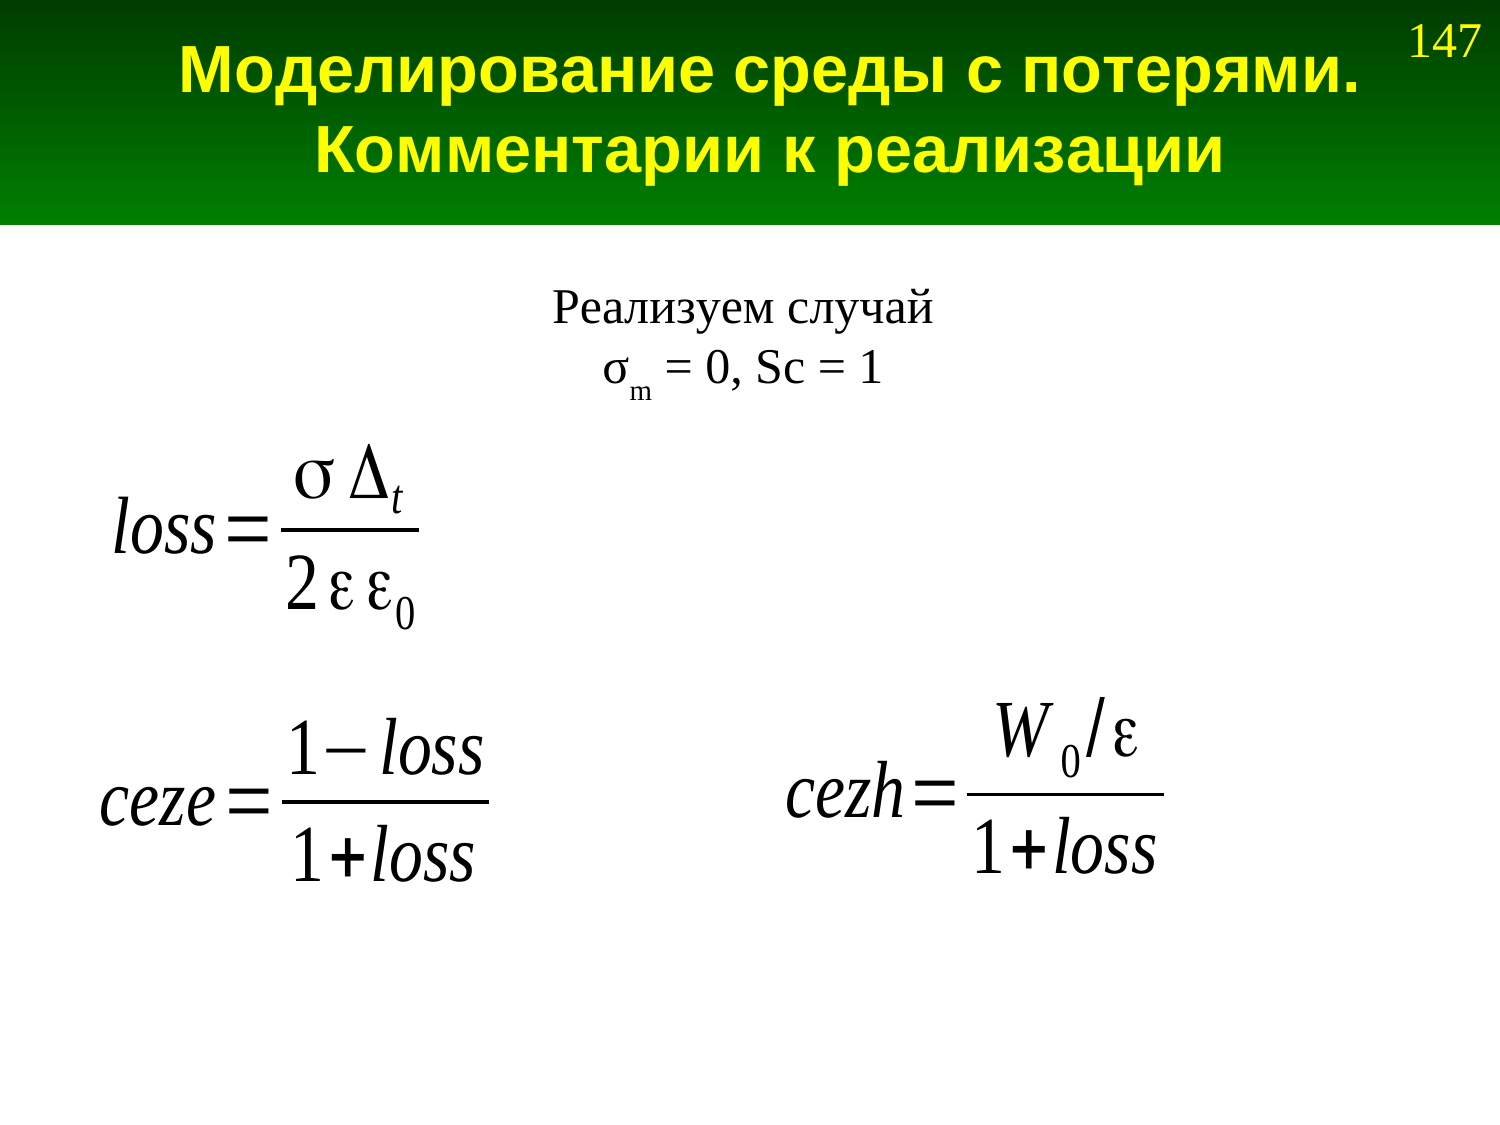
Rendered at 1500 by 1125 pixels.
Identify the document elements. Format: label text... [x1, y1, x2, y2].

chart [768, 685, 1185, 893]
title Моделирование среды с потерями. Комментарии к реализации [100, 0, 1441, 249]
chart [82, 703, 508, 898]
chart [94, 437, 439, 642]
text_box Реализуем случай σm = 0, Sc = 1 [537, 266, 963, 414]
